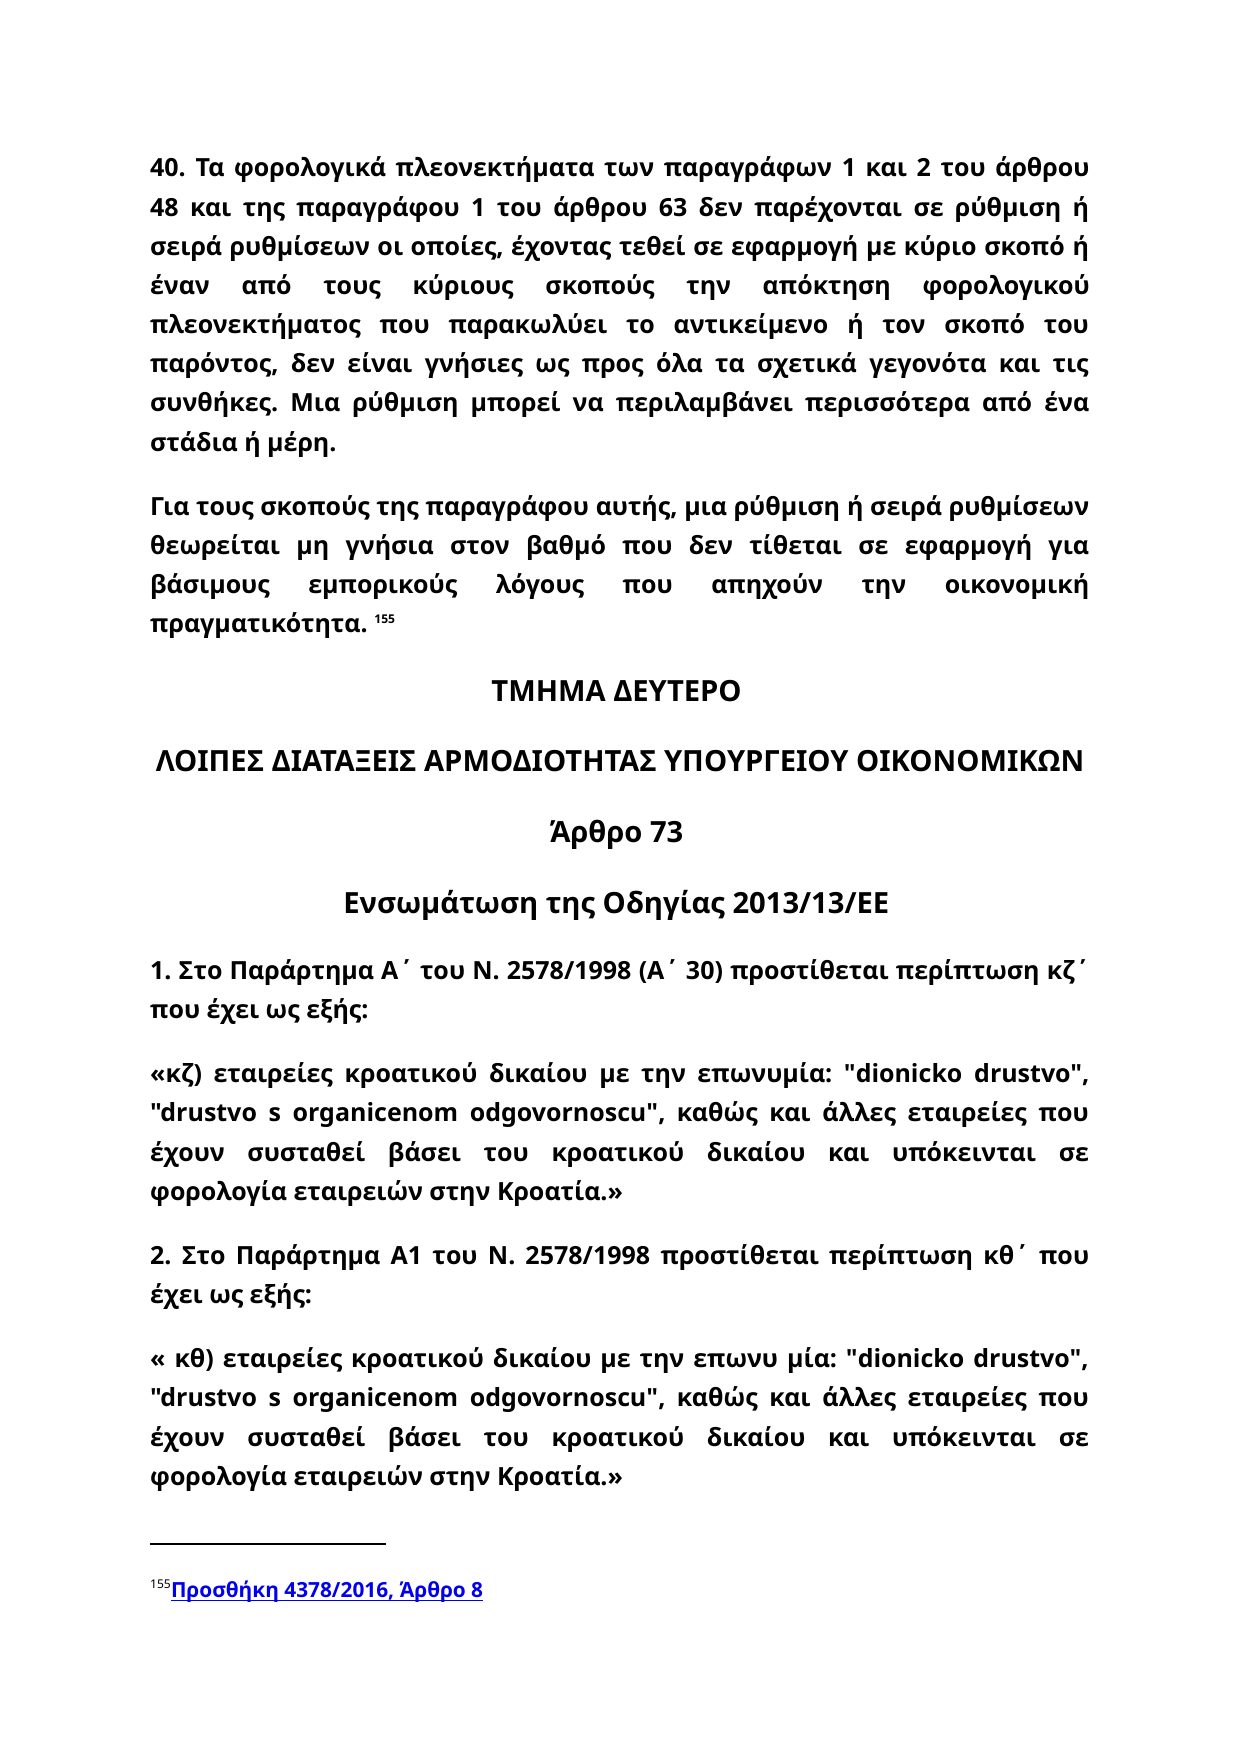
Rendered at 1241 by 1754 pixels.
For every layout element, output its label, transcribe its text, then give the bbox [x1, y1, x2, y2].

text «κζ) εταιρείες κροατικού δικαίου με την επωνυμία: "dionicko drustvo", "drustvo s organicenom odgovornoscu", καθώς και άλλες εταιρείες που έχουν συσταθεί βάσει του κροατικού δικαίου και υπόκεινται σε φορολογία εταιρειών στην Κροατία.» [150, 1056, 1090, 1207]
subtitle Ενσωμάτωση της Οδηγίας 2013/13/ΕΕ [150, 882, 1090, 922]
text Προσθήκη 4378/2016, Άρθρο 8 [150, 1576, 1090, 1604]
text « κθ) εταιρείες κροατικού δικαίου με την επωνυ μία: "dionicko drustvo", "drustvo s organicenom odgovornoscu", καθώς και άλλες εταιρείες που έχουν συσταθεί βάσει του κροατικού δικαίου και υπόκεινται σε φορολογία εταιρειών στην Κροατία.» [150, 1341, 1090, 1492]
subtitle Άρθρο 73 [150, 811, 1090, 851]
text 1. Στο Παράρτημα Α΄ του Ν. 2578/1998 (Α΄ 30) προστίθεται περίπτωση κζ΄ που έχει ως εξής: [150, 952, 1090, 1026]
subtitle ΛΟΙΠΕΣ ΔΙΑΤΑΞΕΙΣ ΑΡΜΟΔΙΟΤΗΤΑΣ ΥΠΟΥΡΓΕΙΟΥ ΟΙΚΟΝΟΜΙΚΩΝ [150, 741, 1090, 780]
text Για τους σκοπούς της παραγράφου αυτής, μια ρύθμιση ή σειρά ρυθμίσεων θεωρείται μη γνήσια στον βαθμό που δεν τίθεται σε εφαρμογή για βάσιμους εμπορικούς λόγους που απηχούν την οικονομική πραγματικότητα. [150, 488, 1090, 640]
text 40. Τα φορολογικά πλεονεκτήματα των παραγράφων 1 και 2 του άρθρου 48 και της παραγράφου 1 του άρθρου 63 δεν παρέχονται σε ρύθμιση ή σειρά ρυθμίσεων οι οποίες, έχοντας τεθεί σε εφαρμογή με κύριο σκοπό ή έναν από τους κύριους σκοπούς την απόκτηση φορολογικού πλεονεκτήματος που παρακωλύει το αντικείμενο ή τον σκοπό του παρόντος, δεν είναι γνήσιες ως προς όλα τα σχετικά γεγονότα και τις συνθήκες. Μια ρύθμιση μπορεί να περιλαμβάνει περισσότερα από ένα στάδια ή μέρη. [150, 150, 1090, 458]
subtitle ΤΜΗΜΑ ΔΕΥΤΕΡΟ [150, 670, 1090, 710]
text 2. Στο Παράρτημα Α1 του Ν. 2578/1998 προστίθεται περίπτωση κθ΄ που έχει ως εξής: [150, 1237, 1090, 1311]
